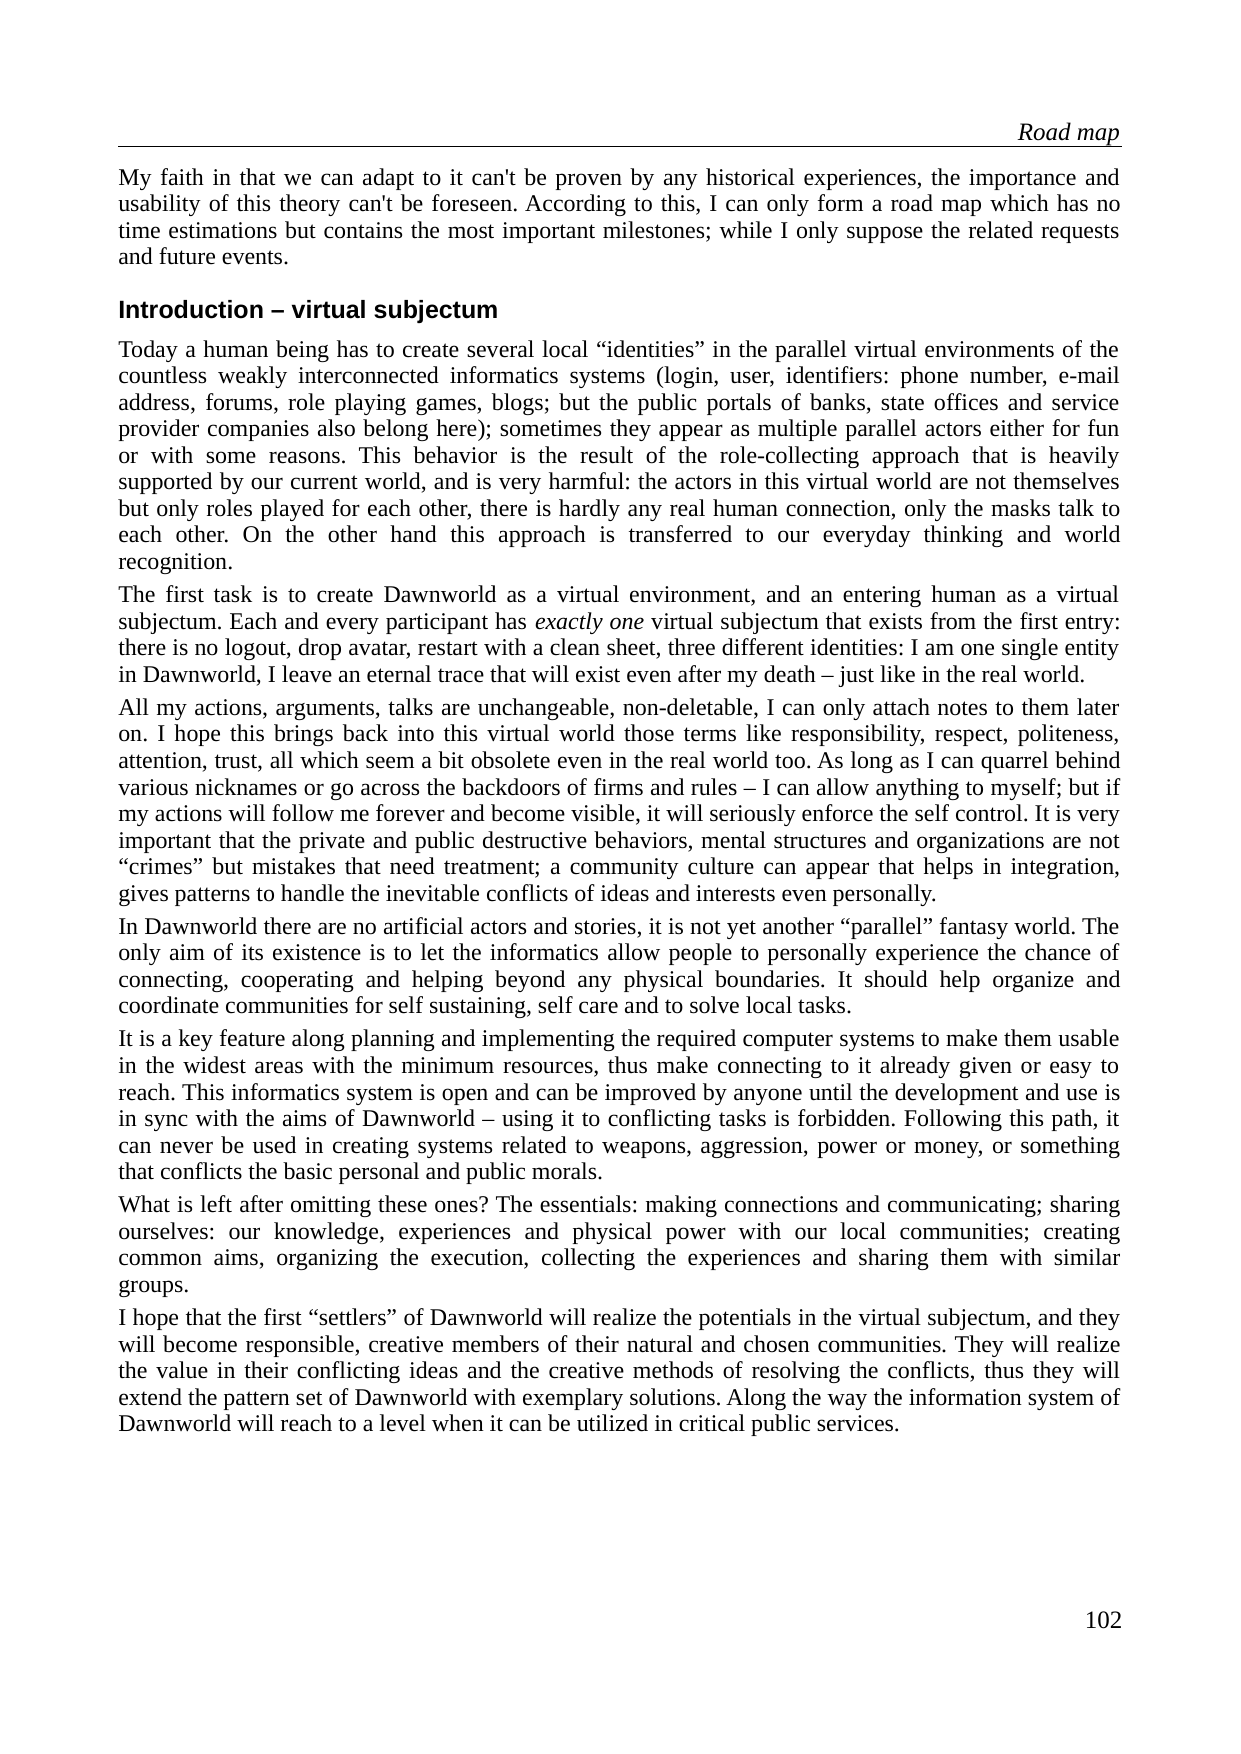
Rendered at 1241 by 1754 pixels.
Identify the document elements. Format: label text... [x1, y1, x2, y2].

text Today a human being has to create several local “identities” in the parallel virtual environments of the countless weakly interconnected informatics systems (login, user, identifiers: phone number, e-mail address, forums, role playing games, blogs; but the public portals of banks, state offices and service provider companies also belong here); sometimes they appear as multiple parallel actors either for fun or with some reasons. This behavior is the result of the role-collecting approach that is heavily supported by our current world, and is very harmful: the actors in this virtual world are not themselves but only roles played for each other, there is hardly any real human connection, only the masks talk to each other. On the other hand this approach is transferred to our everyday thinking and world recognition. [118, 336, 1122, 575]
text My faith in that we can adapt to it can't be proven by any historical experiences, the importance and usability of this theory can't be foreseen. According to this, I can only form a road map which has no time estimations but contains the most important milestones; while I only suppose the related requests and future events. [118, 164, 1122, 270]
text It is a key feature along planning and implementing the required computer systems to make them usable in the widest areas with the minimum resources, thus make connecting to it already given or easy to reach. This informatics system is open and can be improved by anyone until the development and use is in sync with the aims of Dawnworld – using it to conflicting tasks is forbidden. Following this path, it can never be used in creating systems related to weapons, aggression, power or money, or something that conflicts the basic personal and public morals. [118, 1026, 1122, 1185]
text In Dawnworld there are no artificial actors and stories, it is not yet another “parallel” fantasy world. The only aim of its existence is to let the informatics allow people to personally experience the chance of connecting, cooperating and helping beyond any physical boundaries. It should help organize and coordinate communities for self sustaining, self care and to solve local tasks. [118, 913, 1122, 1019]
text What is left after omitting these ones? The essentials: making connections and communicating; sharing ourselves: our knowledge, experiences and physical power with our local communities; creating common aims, organizing the execution, collecting the experiences and sharing them with similar groups. [118, 1191, 1122, 1298]
text All my actions, arguments, talks are unchangeable, non-deletable, I can only attach notes to them later on. I hope this brings back into this virtual world those terms like responsibility, respect, politeness, attention, trust, all which seem a bit obsolete even in the real world too. As long as I can quarrel behind various nicknames or go across the backdoors of firms and rules – I can allow anything to myself; but if my actions will follow me forever and become visible, it will seriously enforce the self control. It is very important that the private and public destructive behaviors, mental structures and organizations are not “crimes” but mistakes that need treatment; a community culture can appear that helps in integration, gives patterns to handle the inevitable conflicts of ideas and interests even personally. [118, 694, 1122, 906]
text I hope that the first “settlers” of Dawnworld will realize the potentials in the virtual subjectum, and they will become responsible, creative members of their natural and chosen communities. They will realize the value in their conflicting ideas and the creative methods of resolving the conflicts, thus they will extend the pattern set of Dawnworld with exemplary solutions. Along the way the information system of Dawnworld will reach to a level when it can be utilized in critical public services. [118, 1304, 1122, 1437]
text The first task is to create Dawnworld as a virtual environment, and an entering human as a virtual subjectum. Each and every participant has exactly one virtual subjectum that exists from the first entry: there is no logout, drop avatar, restart with a clean sheet, three different identities: I am one single entity in Dawnworld, I leave an eternal trace that will exist even after my death – just like in the real world. [118, 581, 1122, 687]
subtitle Introduction – virtual subjectum [118, 295, 1122, 323]
